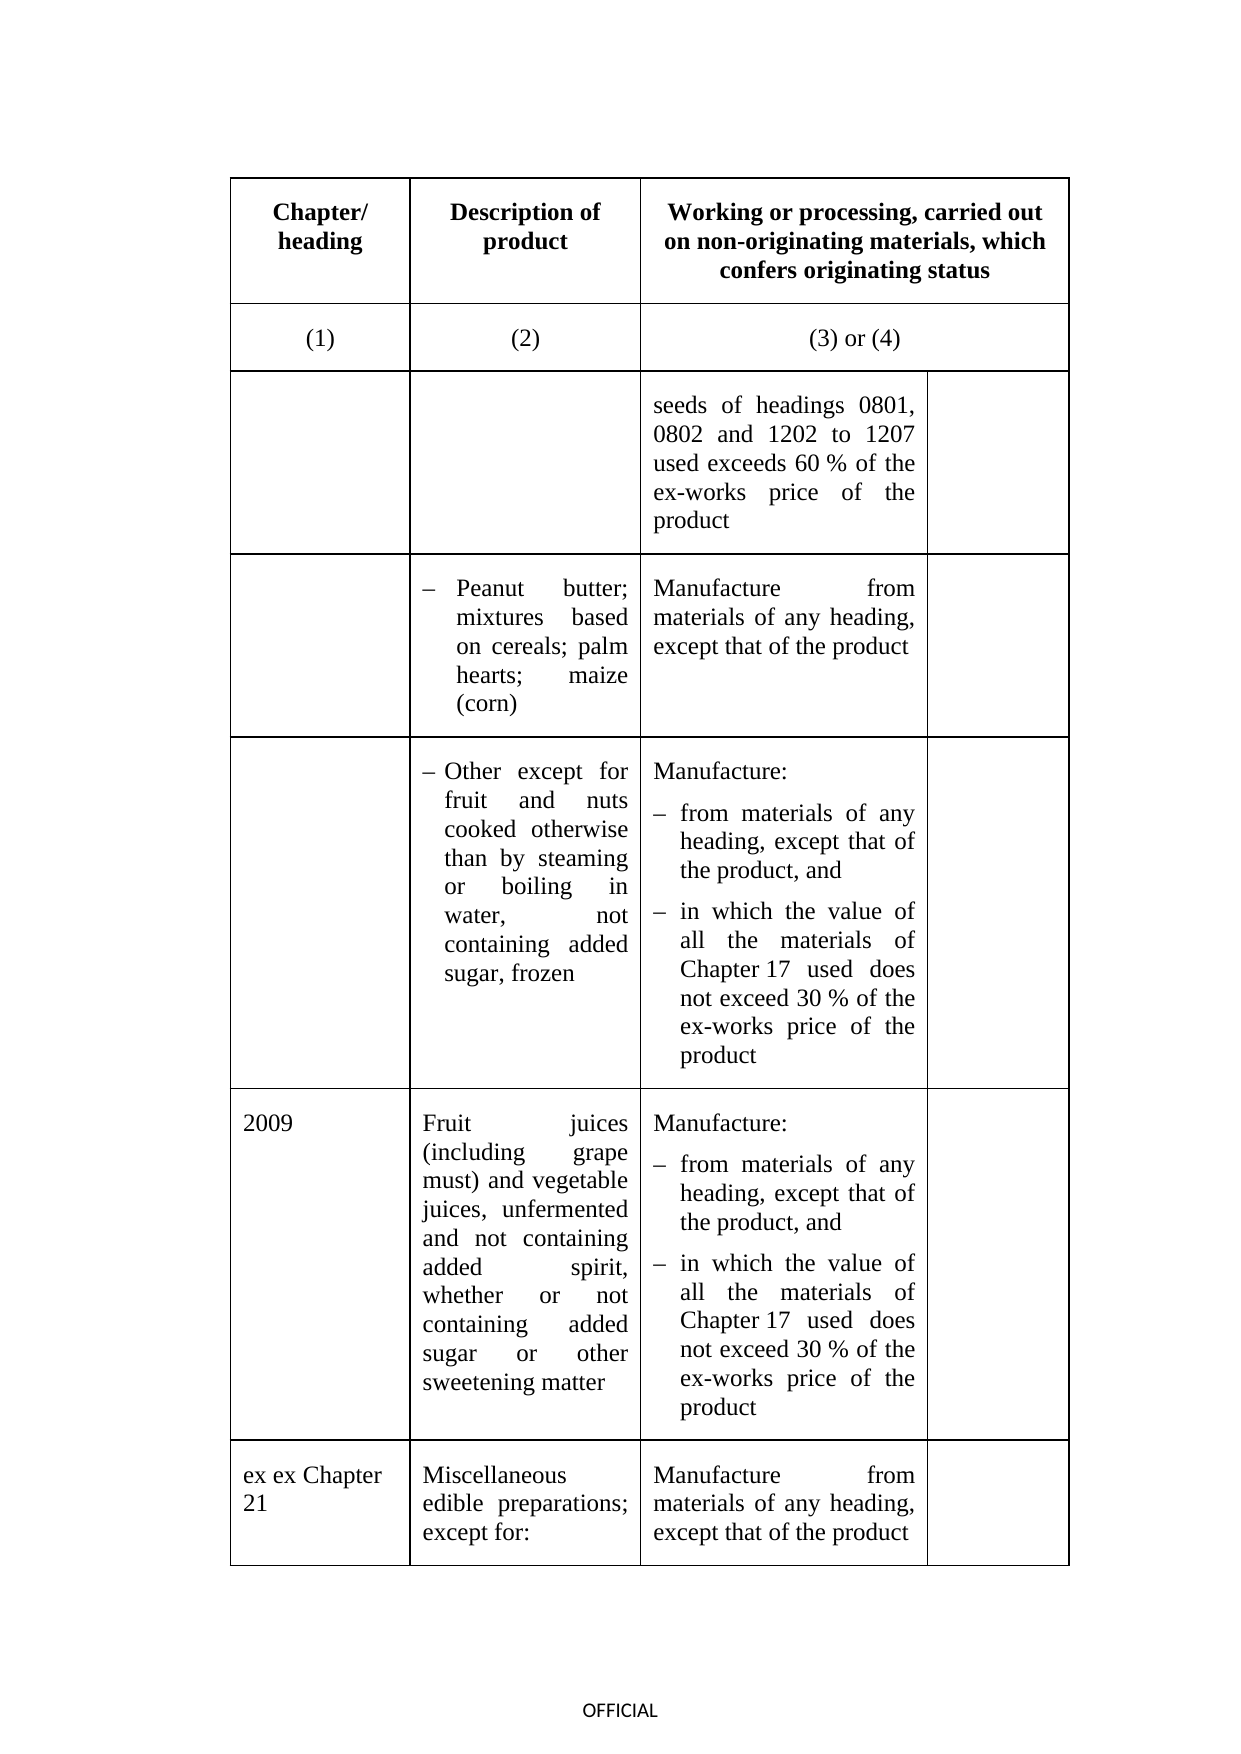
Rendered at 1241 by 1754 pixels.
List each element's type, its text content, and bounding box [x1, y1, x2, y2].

table_cell [928, 1441, 1068, 1565]
table_cell Manufacture: [641, 738, 927, 1088]
table_cell [928, 555, 1068, 736]
table_cell (2) [411, 304, 640, 370]
table_cell (3) or (4) [641, 304, 1068, 370]
table_cell Manufacture from materials of any heading, except that of the product [641, 555, 927, 736]
table_cell ex ex Chapter 21 [231, 1441, 409, 1565]
table_header – [653, 1143, 680, 1242]
table_cell [231, 738, 409, 1088]
table_cell [231, 372, 409, 553]
table_header Other except for fruit and nuts cooked otherwise than by steaming or boiling in water, not containing added sugar, frozen [444, 750, 628, 993]
table_cell [411, 372, 640, 553]
table_header Working or processing, carried out on non-originating materials, which confers originating status [641, 179, 1068, 302]
table_cell – [653, 890, 680, 1075]
table_cell Miscellaneous edible preparations; except for: [411, 1441, 640, 1565]
table_cell [928, 1089, 1068, 1439]
table_cell in which the value of all the materials of Chapter 17 used does not exceed 30 % of the ex-works price of the product [680, 1242, 915, 1427]
table_cell [411, 738, 640, 1088]
table_header from materials of any heading, except that of the product, and [680, 791, 915, 890]
table_header Description of product [411, 179, 640, 302]
table_cell (1) [231, 304, 409, 370]
table_cell [928, 372, 1068, 553]
table_cell 2009 [231, 1089, 409, 1439]
table_header from materials of any heading, except that of the product, and [680, 1143, 915, 1242]
table_cell [411, 555, 640, 736]
table_cell Manufacture: [641, 1089, 927, 1439]
table_cell in which the value of all the materials of Chapter 17 used does not exceed 30 % of the ex-works price of the product [680, 890, 915, 1075]
table_header – [653, 791, 680, 890]
table_cell Manufacture from materials of any heading, except that of the product [641, 1441, 927, 1565]
table_cell Fruit juices (including grape must) and vegetable juices, unfermented and not containing added spirit, whether or not containing added sugar or other sweetening matter [411, 1089, 640, 1439]
table_header Peanut butter; mixtures based on cereals; palm hearts; maize (corn) [456, 567, 628, 723]
table_cell [928, 738, 1068, 1088]
table_header – [423, 750, 444, 993]
table_header – [423, 567, 456, 723]
table_header Chapter/ heading [231, 179, 409, 302]
table_cell – [653, 1242, 680, 1427]
table_cell seeds of headings 0801, 0802 and 1202 to 1207 used exceeds 60 % of the ex-works price of the product [641, 372, 927, 553]
table_cell [231, 555, 409, 736]
